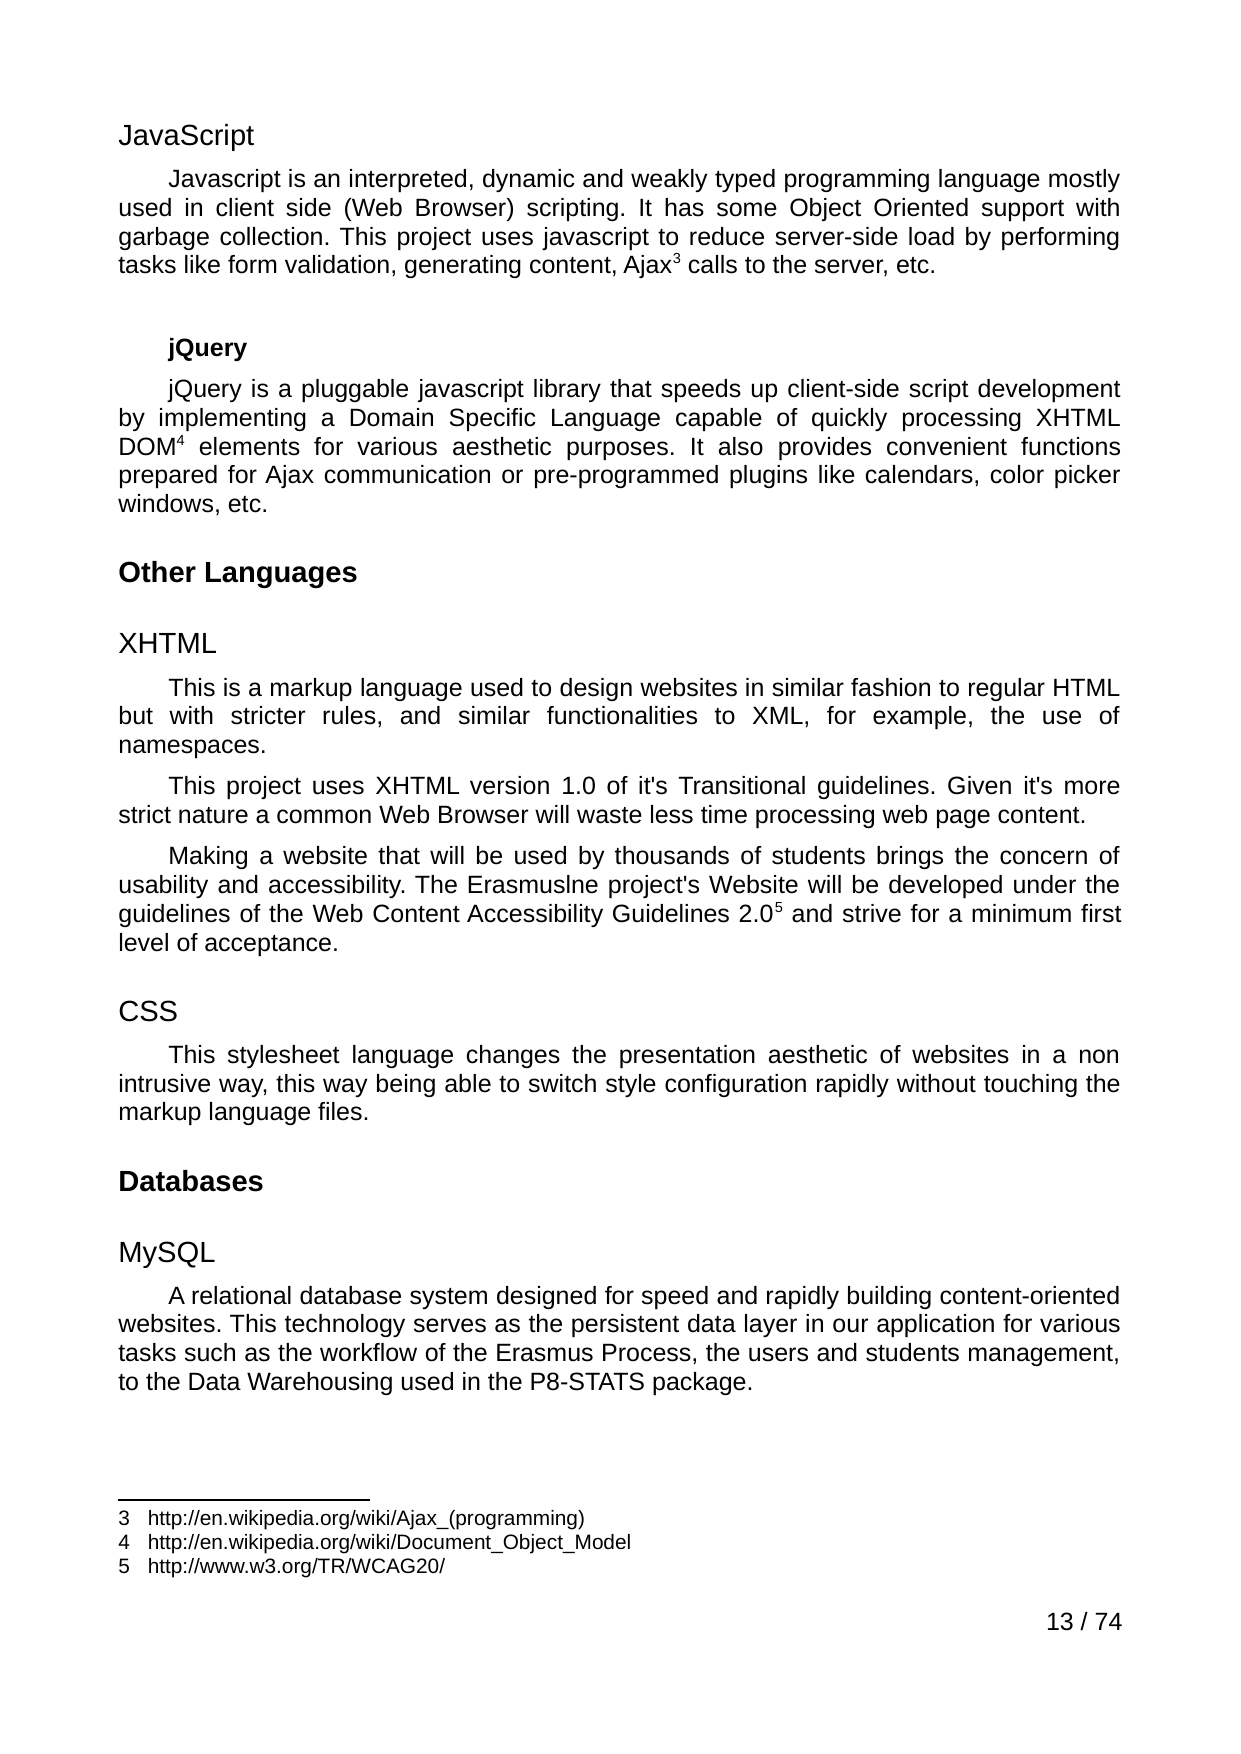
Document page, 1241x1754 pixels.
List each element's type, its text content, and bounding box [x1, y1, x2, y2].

text Javascript is an interpreted, dynamic and weakly typed programming language mostly used in client side (Web Browser) scripting. It has some Object Oriented support with garbage collection. This project uses javascript to reduce server-side load by performing tasks like form validation, generating content, Ajax calls to the server, etc. [118, 164, 1122, 279]
text A relational database system designed for speed and rapidly building content-oriented websites. This technology serves as the persistent data layer in our application for various tasks such as the workflow of the Erasmus Process, the users and students management, to the Data Warehousing used in the P8-STATS package. [118, 1281, 1122, 1396]
text http://en.wikipedia.org/wiki/Document_Object_Model [118, 1530, 1122, 1554]
text This stylesheet language changes the presentation aesthetic of websites in a non intrusive way, this way being able to switch style configuration rapidly without touching the markup language files. [118, 1040, 1122, 1126]
text jQuery [118, 333, 1122, 362]
text jQuery is a pluggable javascript library that speeds up client-side script development by implementing a Domain Specific Language capable of quickly processing XHTML DOM elements for various aesthetic purposes. It also provides convenient functions prepared for Ajax communication or pre-programmed plugins like calendars, color picker windows, etc. [118, 374, 1122, 518]
text This is a markup language used to design websites in similar fashion to regular HTML but with stricter rules, and similar functionalities to XML, for example, the use of namespaces. [118, 672, 1122, 759]
subtitle Other Languages [118, 555, 1122, 589]
subtitle Databases [118, 1163, 1122, 1197]
subtitle MySQL [118, 1234, 1122, 1268]
subtitle CSS [118, 994, 1122, 1027]
subtitle JavaScript [118, 118, 1122, 152]
text http://www.w3.org/TR/WCAG20/ [118, 1554, 1122, 1578]
text Making a website that will be used by thousands of students brings the concern of usability and accessibility. The Erasmuslne project's Website will be developed under the guidelines of the Web Content Accessibility Guidelines 2.0 and strive for a minimum first level of acceptance. [118, 841, 1122, 956]
text This project uses XHTML version 1.0 of it's Transitional guidelines. Given it's more strict nature a common Web Browser will waste less time processing web page content. [118, 771, 1122, 829]
text http://en.wikipedia.org/wiki/Ajax_(programming) [118, 1506, 1122, 1530]
subtitle XHTML [118, 626, 1122, 660]
